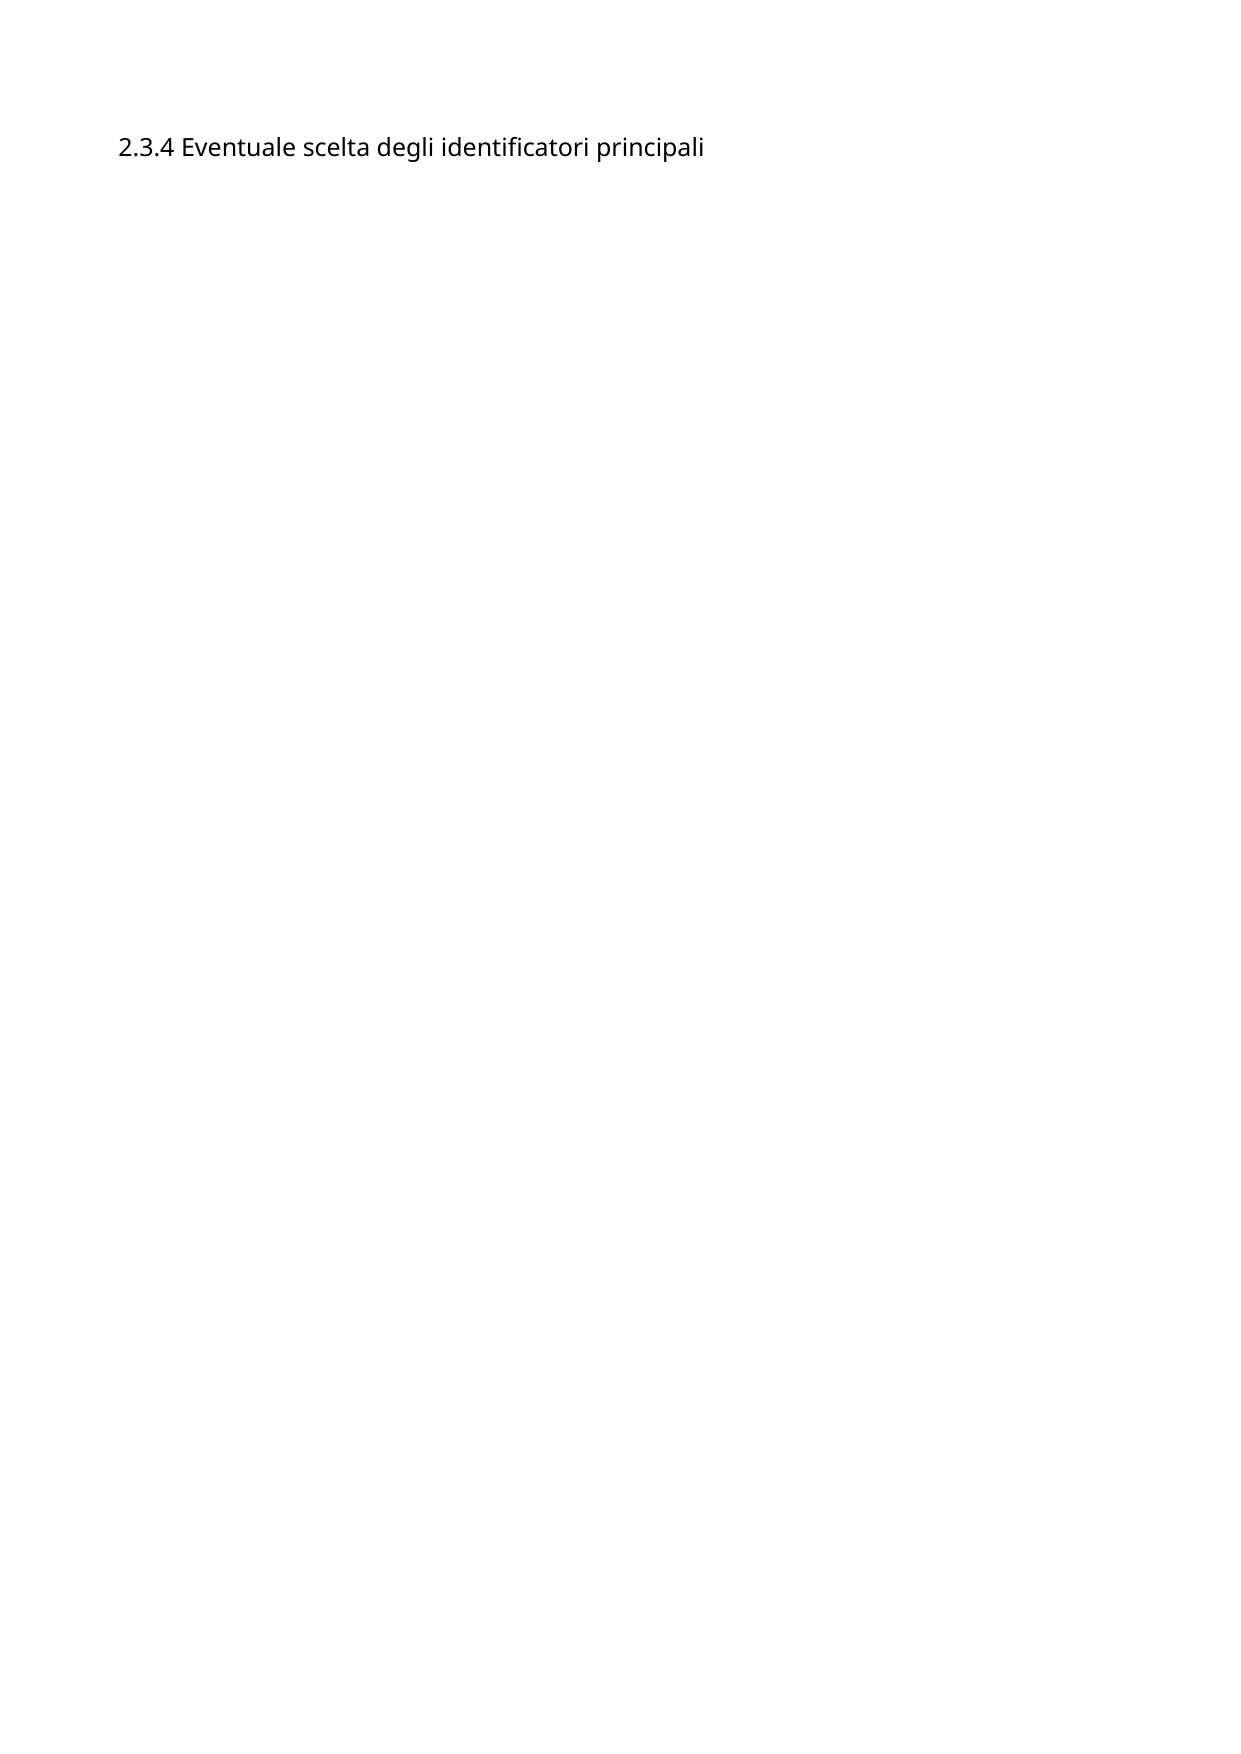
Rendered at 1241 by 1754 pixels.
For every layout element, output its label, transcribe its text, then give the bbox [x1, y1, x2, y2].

text 2.3.4 Eventuale scelta degli identificatori principali [118, 130, 1122, 164]
